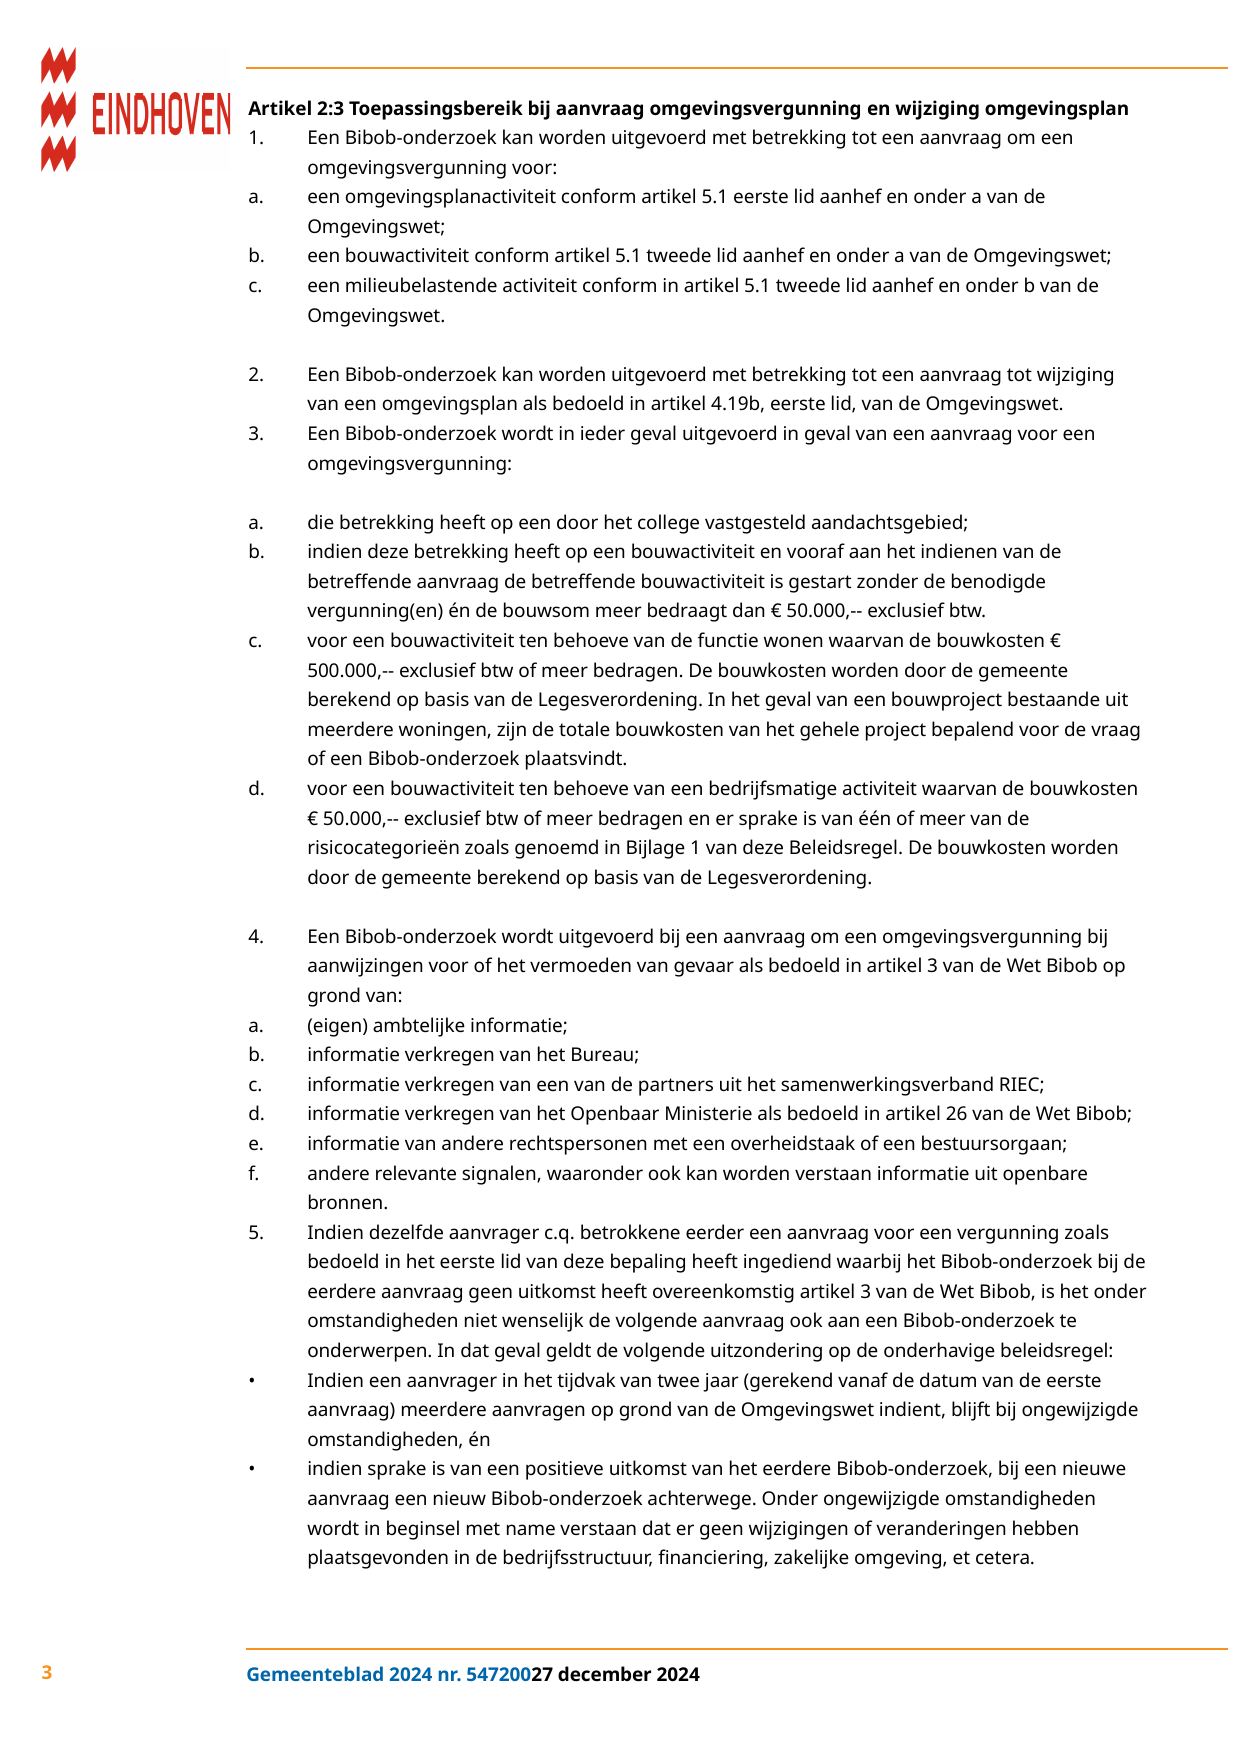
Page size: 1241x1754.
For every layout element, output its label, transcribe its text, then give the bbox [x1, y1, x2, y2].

list informatie van andere rechtspersonen met een overheidstaak of een bestuursorgaan; [248, 1130, 1152, 1156]
list Een Bibob-onderzoek kan worden uitgevoerd met betrekking tot een aanvraag tot wijziging van een omgevingsplan als bedoeld in artikel 4.19b, eerste lid, van de Omgevingswet. [248, 361, 1152, 416]
list Een Bibob-onderzoek wordt in ieder geval uitgevoerd in geval van een aanvraag voor een omgevingsvergunning: [248, 420, 1152, 476]
list Een Bibob-onderzoek wordt uitgevoerd bij een aanvraag om een omgevingsvergunning bij aanwijzingen voor of het vermoeden van gevaar als bedoeld in artikel 3 van de Wet Bibob op grond van: [248, 923, 1152, 1008]
list een bouwactiviteit conform artikel 5.1 tweede lid aanhef en onder a van de Omgevingswet; [248, 243, 1152, 268]
list indien sprake is van een positieve uitkomst van het eerdere Bibob-onderzoek, bij een nieuwe aanvraag een nieuw Bibob-onderzoek achterwege. Onder ongewijzigde omstandigheden wordt in beginsel met name verstaan dat er geen wijzigingen of veranderingen hebben plaatsgevonden in de bedrijfsstructuur, financiering, zakelijke omgeving, et cetera. [248, 1456, 1152, 1570]
list Een Bibob-onderzoek kan worden uitgevoerd met betrekking tot een aanvraag om een omgevingsvergunning voor: [248, 124, 1152, 180]
list informatie verkregen van het Bureau; [248, 1041, 1152, 1067]
list informatie verkregen van een van de partners uit het samenwerkingsverband RIEC; [248, 1071, 1152, 1097]
list andere relevante signalen, waaronder ook kan worden verstaan informatie uit openbare bronnen. [248, 1160, 1152, 1215]
text Artikel 2:3 Toepassingsbereik bij aanvraag omgevingsvergunning en wijziging omgevingsplan [248, 95, 1152, 121]
list Indien een aanvrager in het tijdvak van twee jaar (gerekend vanaf de datum van de eerste aanvraag) meerdere aanvragen op grond van de Omgevingswet indient, blijft bij ongewijzigde omstandigheden, én [248, 1367, 1152, 1452]
list Indien dezelfde aanvrager c.q. betrokkene eerder een aanvraag voor een vergunning zoals bedoeld in het eerste lid van deze bepaling heeft ingediend waarbij het Bibob-onderzoek bij de eerdere aanvraag geen uitkomst heeft overeenkomstig artikel 3 van de Wet Bibob, is het onder omstandigheden niet wenselijk de volgende aanvraag ook aan een Bibob-onderzoek te onderwerpen. In dat geval geldt de volgende uitzondering op de onderhavige beleidsregel: [248, 1219, 1152, 1363]
picture [41, 47, 231, 172]
list informatie verkregen van het Openbaar Ministerie als bedoeld in artikel 26 van de Wet Bibob; [248, 1101, 1152, 1126]
list die betrekking heeft op een door het college vastgesteld aandachtsgebied; [248, 509, 1152, 535]
list indien deze betrekking heeft op een bouwactiviteit en vooraf aan het indienen van de betreffende aanvraag de betreffende bouwactiviteit is gestart zonder de benodigde vergunning(en) én de bouwsom meer bedraagt dan € 50.000,-- exclusief btw. [248, 538, 1152, 623]
list een omgevingsplanactiviteit conform artikel 5.1 eerste lid aanhef en onder a van de Omgevingswet; [248, 183, 1152, 239]
list voor een bouwactiviteit ten behoeve van de functie wonen waarvan de bouwkosten € 500.000,-- exclusief btw of meer bedragen. De bouwkosten worden door de gemeente berekend op basis van de Legesverordening. In het geval van een bouwproject bestaande uit meerdere woningen, zijn de totale bouwkosten van het gehele project bepalend voor de vraag of een Bibob-onderzoek plaatsvindt. [248, 627, 1152, 771]
list voor een bouwactiviteit ten behoeve van een bedrijfsmatige activiteit waarvan de bouwkosten € 50.000,-- exclusief btw of meer bedragen en er sprake is van één of meer van de risicocategorieën zoals genoemd in Bijlage 1 van deze Beleidsregel. De bouwkosten worden door de gemeente berekend op basis van de Legesverordening. [248, 775, 1152, 890]
list (eigen) ambtelijke informatie; [248, 1012, 1152, 1038]
list een milieubelastende activiteit conform in artikel 5.1 tweede lid aanhef en onder b van de Omgevingswet. [248, 272, 1152, 328]
